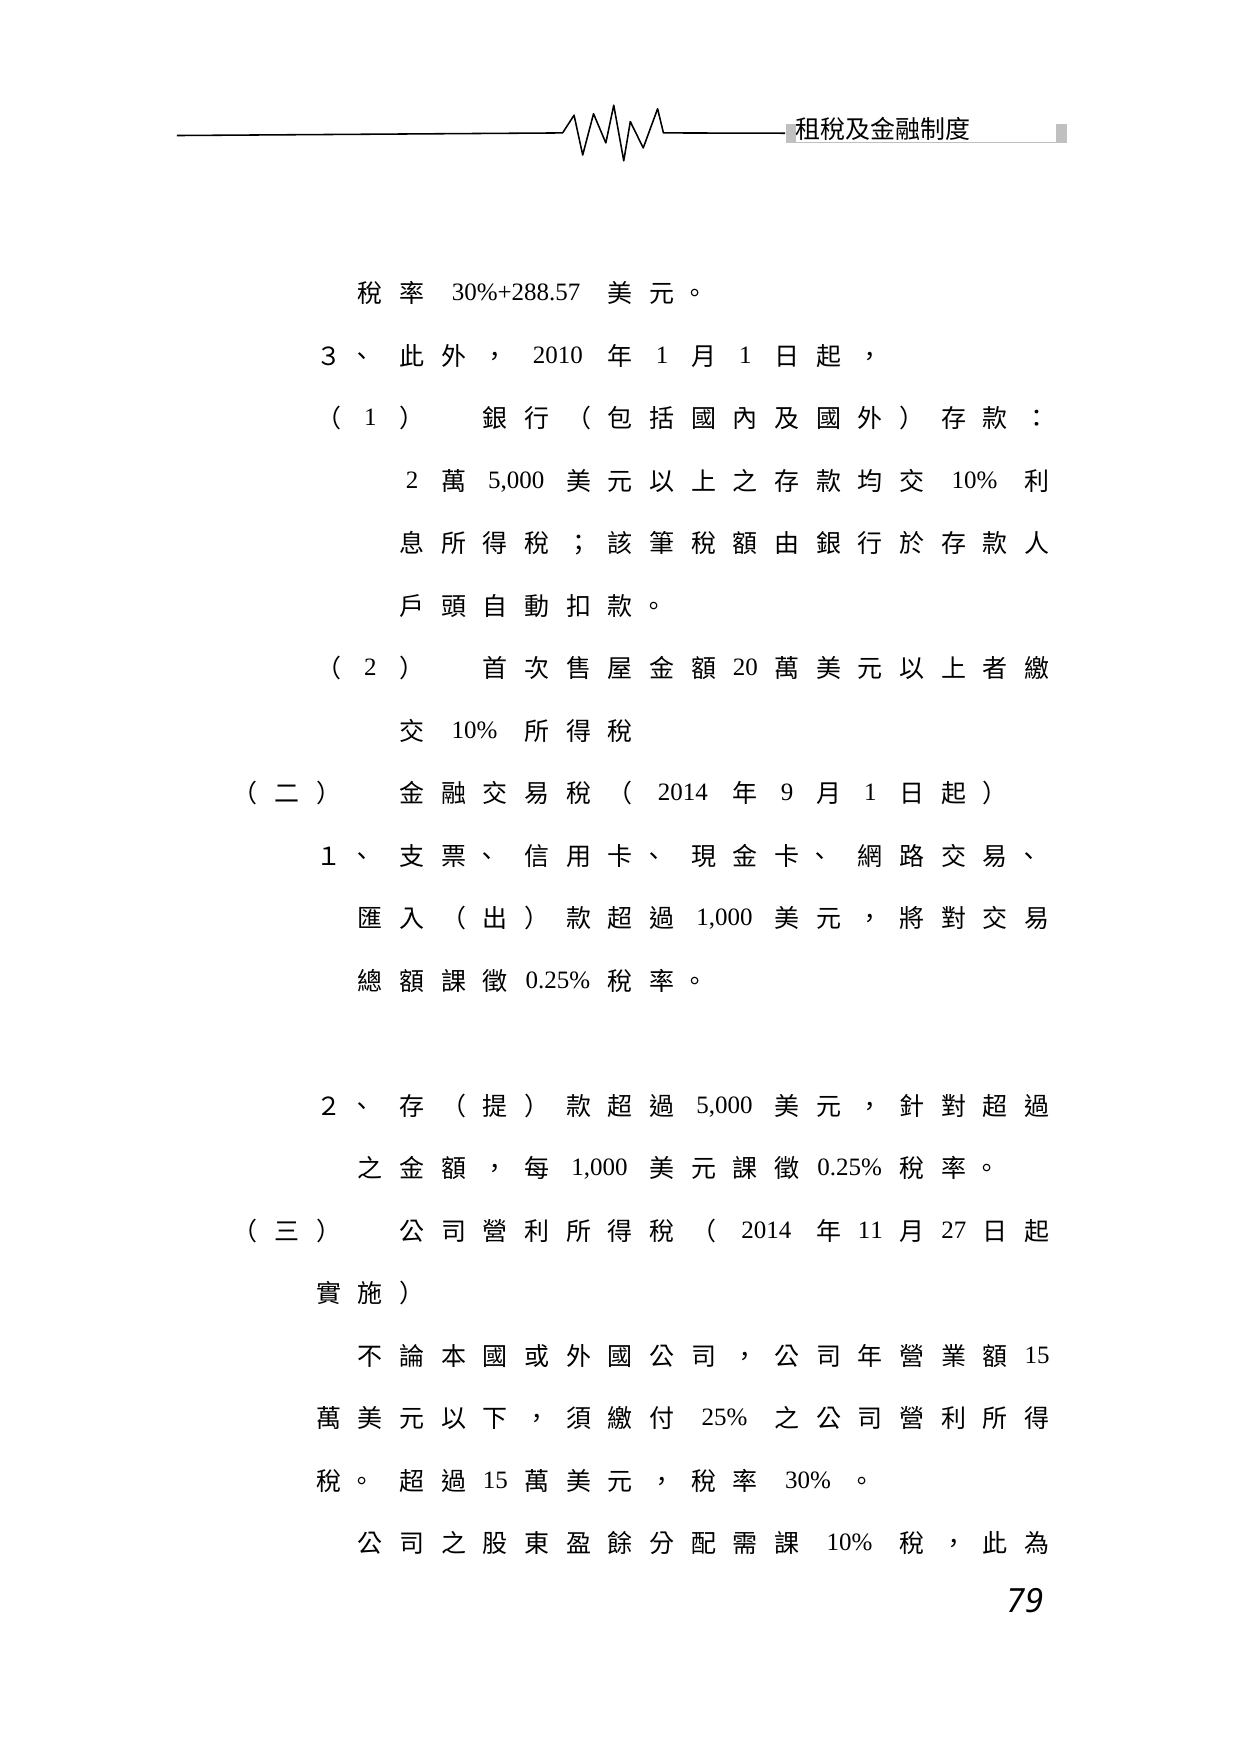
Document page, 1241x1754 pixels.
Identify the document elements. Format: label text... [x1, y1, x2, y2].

text ３、此外，2010年1月1日起， [281, 313, 1058, 375]
text 公司之股東盈餘分配需課10%稅，此為 [281, 1500, 1058, 1563]
text 稅率30%+288.57美元。 [281, 250, 1058, 313]
text （2） 首次售屋金額20萬美元以上者繳交10%所得稅 [306, 625, 1058, 750]
text ２、存（提）款超過5,000美元，針對超過之金額，每1,000美元課徵0.25%稅率。 [281, 1063, 1058, 1188]
text （二） 金融交易稅（2014年9月1日起） [207, 750, 1058, 813]
text （1） 銀行（包括國內及國外）存款：2萬5,000美元以上之存款均交10%利息所得稅；該筆稅額由銀行於存款人戶頭自動扣款。 [306, 375, 1058, 625]
text （三） 公司營利所得稅（2014年11月27日起實施） [207, 1188, 1058, 1313]
text １、支票、信用卡、現金卡、網路交易、匯入（出）款超過1,000美元，將對交易總額課徵0.25%稅率。 [281, 813, 1058, 1000]
text 不論本國或外國公司，公司年營業額15萬美元以下，須繳付25%之公司營利所得稅。超過15萬美元，稅率30%。 [281, 1313, 1058, 1500]
